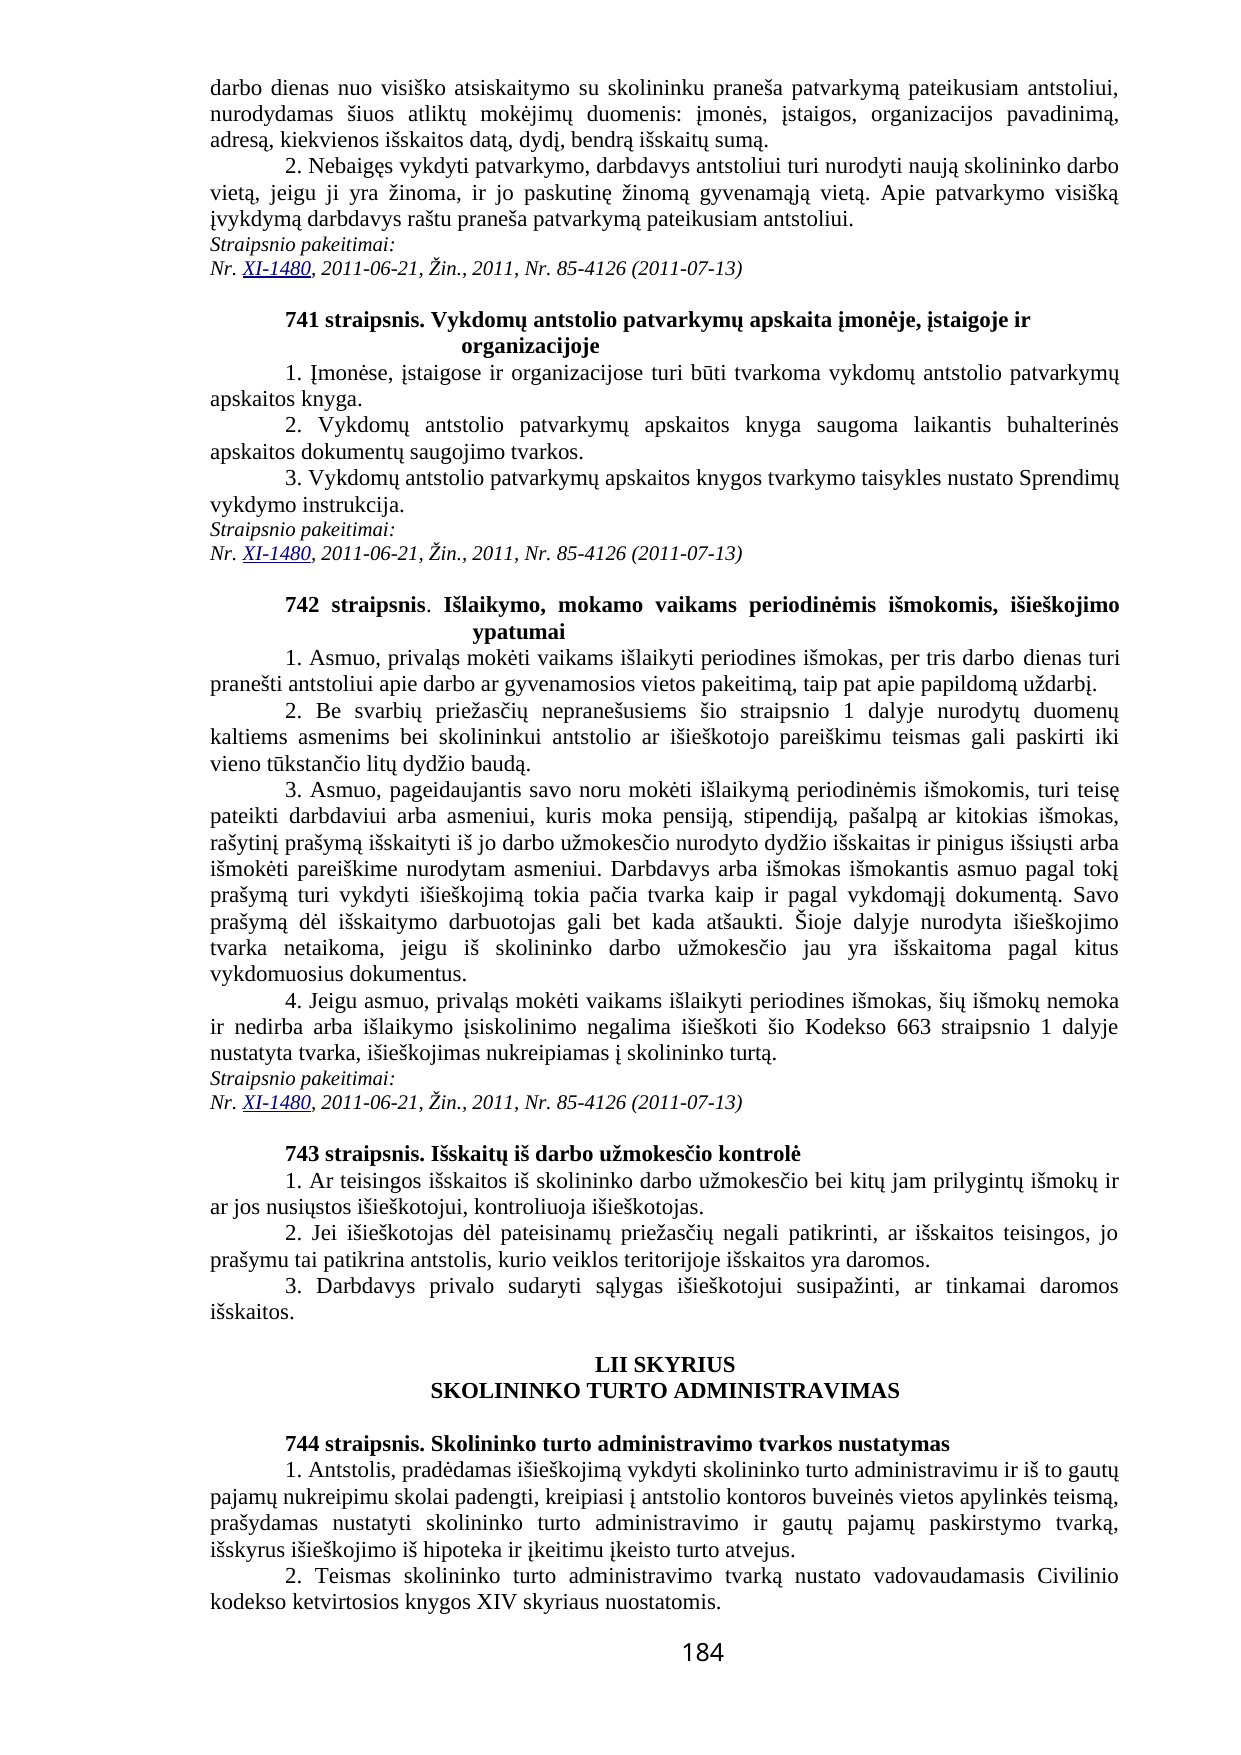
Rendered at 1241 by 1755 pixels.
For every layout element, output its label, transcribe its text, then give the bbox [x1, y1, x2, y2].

text 2. Jei išieškotojas dėl pateisinamų priežasčių negali patikrinti, ar išskaitos teisingos, jo prašymu tai patikrina antstolis, kurio veiklos teritorijoje išskaitos yra daromos. [210, 1219, 1120, 1272]
subtitle LII SKYRIUS [210, 1351, 1120, 1377]
text 3. Asmuo, pageidaujantis savo noru mokėti išlaikymą periodinėmis išmokomis, turi teisę pateikti darbdaviui arba asmeniui, kuris moka pensiją, stipendiją, pašalpą ar kitokias išmokas, rašytinį prašymą išskaityti iš jo darbo užmokesčio nurodyto dydžio išskaitas ir pinigus išsiųsti arba išmokėti pareiškime nurodytam asmeniui. Darbdavys arba išmokas išmokantis asmuo pagal tokį prašymą turi vykdyti išieškojimą tokia pačia tvarka kaip ir pagal vykdomąjį dokumentą. Savo prašymą dėl išskaitymo darbuotojas gali bet kada atšaukti. Šioje dalyje nurodyta išieškojimo tvarka netaikoma, jeigu iš skolininko darbo užmokesčio jau yra išskaitoma pagal kitus vykdomuosius dokumentus. [210, 776, 1120, 987]
text 4. Jeigu asmuo, privaląs mokėti vaikams išlaikyti periodines išmokas, šių išmokų nemoka ir nedirba arba išlaikymo įsiskolinimo negalima išieškoti šio Kodekso 663 straipsnio 1 dalyje nustatyta tvarka, išieškojimas nukreipiamas į skolininko turtą. [210, 987, 1120, 1066]
text 1. Antstolis, pradėdamas išieškojimą vykdyti skolininko turto administravimu ir iš to gautų pajamų nukreipimu skolai padengti, kreipiasi į antstolio kontoros buveinės vietos apylinkės teismą, prašydamas nustatyti skolininko turto administravimo ir gautų pajamų paskirstymo tvarką, išskyrus išieškojimo iš hipoteka ir įkeitimu įkeisto turto atvejus. [210, 1457, 1120, 1562]
text Straipsnio pakeitimai: [210, 232, 1120, 256]
text 1. Ar teisingos išskaitos iš skolininko darbo užmokesčio bei kitų jam prilygintų išmokų ir ar jos nusiųstos išieškotojui, kontroliuoja išieškotojas. [210, 1167, 1120, 1219]
text Straipsnio pakeitimai: [210, 517, 1120, 541]
text 742 straipsnis. Išlaikymo, mokamo vaikams periodinėmis išmokomis, išieškojimo ypatumai [285, 591, 1120, 644]
text 1. Įmonėse, įstaigose ir organizacijose turi būti tvarkoma vykdomų antstolio patvarkymų apskaitos knyga. [210, 359, 1120, 412]
text 741 straipsnis. Vykdomų antstolio patvarkymų apskaita įmonėje, įstaigoje ir organizacijoje [285, 306, 1120, 359]
text Nr. XI-1480, 2011-06-21, Žin., 2011, Nr. 85-4126 (2011-07-13) [210, 256, 1120, 280]
text Nr. XI-1480, 2011-06-21, Žin., 2011, Nr. 85-4126 (2011-07-13) [210, 541, 1120, 565]
text 3. Vykdomų antstolio patvarkymų apskaitos knygos tvarkymo taisykles nustato Sprendimų vykdymo instrukcija. [210, 464, 1120, 517]
text Nr. XI-1480, 2011-06-21, Žin., 2011, Nr. 85-4126 (2011-07-13) [210, 1090, 1120, 1114]
text 2. Nebaigęs vykdyti patvarkymo, darbdavys antstoliui turi nurodyti naują skolininko darbo vietą, jeigu ji yra žinoma, ir jo paskutinę žinomą gyvenamąją vietą. Apie patvarkymo visišką įvykdymą darbdavys raštu praneša patvarkymą pateikusiam antstoliui. [210, 153, 1120, 232]
text darbo dienas nuo visiško atsiskaitymo su skolininku praneša patvarkymą pateikusiam antstoliui, nurodydamas šiuos atliktų mokėjimų duomenis: įmonės, įstaigos, organizacijos pavadinimą, adresą, kiekvienos išskaitos datą, dydį, bendrą išskaitų sumą. [210, 73, 1120, 153]
text 2. Teismas skolininko turto administravimo tvarką nustato vadovaudamasis Civilinio kodekso ketvirtosios knygos XIV skyriaus nuostatomis. [210, 1562, 1120, 1615]
subtitle SKOLININKO TURTO ADMINISTRAVIMAS [210, 1377, 1120, 1404]
text 2. Vykdomų antstolio patvarkymų apskaitos knyga saugoma laikantis buhalterinės apskaitos dokumentų saugojimo tvarkos. [210, 412, 1120, 464]
text 744 straipsnis. Skolininko turto administravimo tvarkos nustatymas [210, 1430, 1120, 1457]
text 1. Asmuo, privaląs mokėti vaikams išlaikyti periodines išmokas, per tris darbo dienas turi pranešti antstoliui apie darbo ar gyvenamosios vietos pakeitimą, taip pat apie papildomą uždarbį. [210, 644, 1120, 697]
text 2. Be svarbių priežasčių nepranešusiems šio straipsnio 1 dalyje nurodytų duomenų kaltiems asmenims bei skolininkui antstolio ar išieškotojo pareiškimu teismas gali paskirti iki vieno tūkstančio litų dydžio baudą. [210, 697, 1120, 776]
text Straipsnio pakeitimai: [210, 1066, 1120, 1090]
text 743 straipsnis. Išskaitų iš darbo užmokesčio kontrolė [210, 1140, 1120, 1167]
text 3. Darbdavys privalo sudaryti sąlygas išieškotojui susipažinti, ar tinkamai daromos išskaitos. [210, 1272, 1120, 1325]
